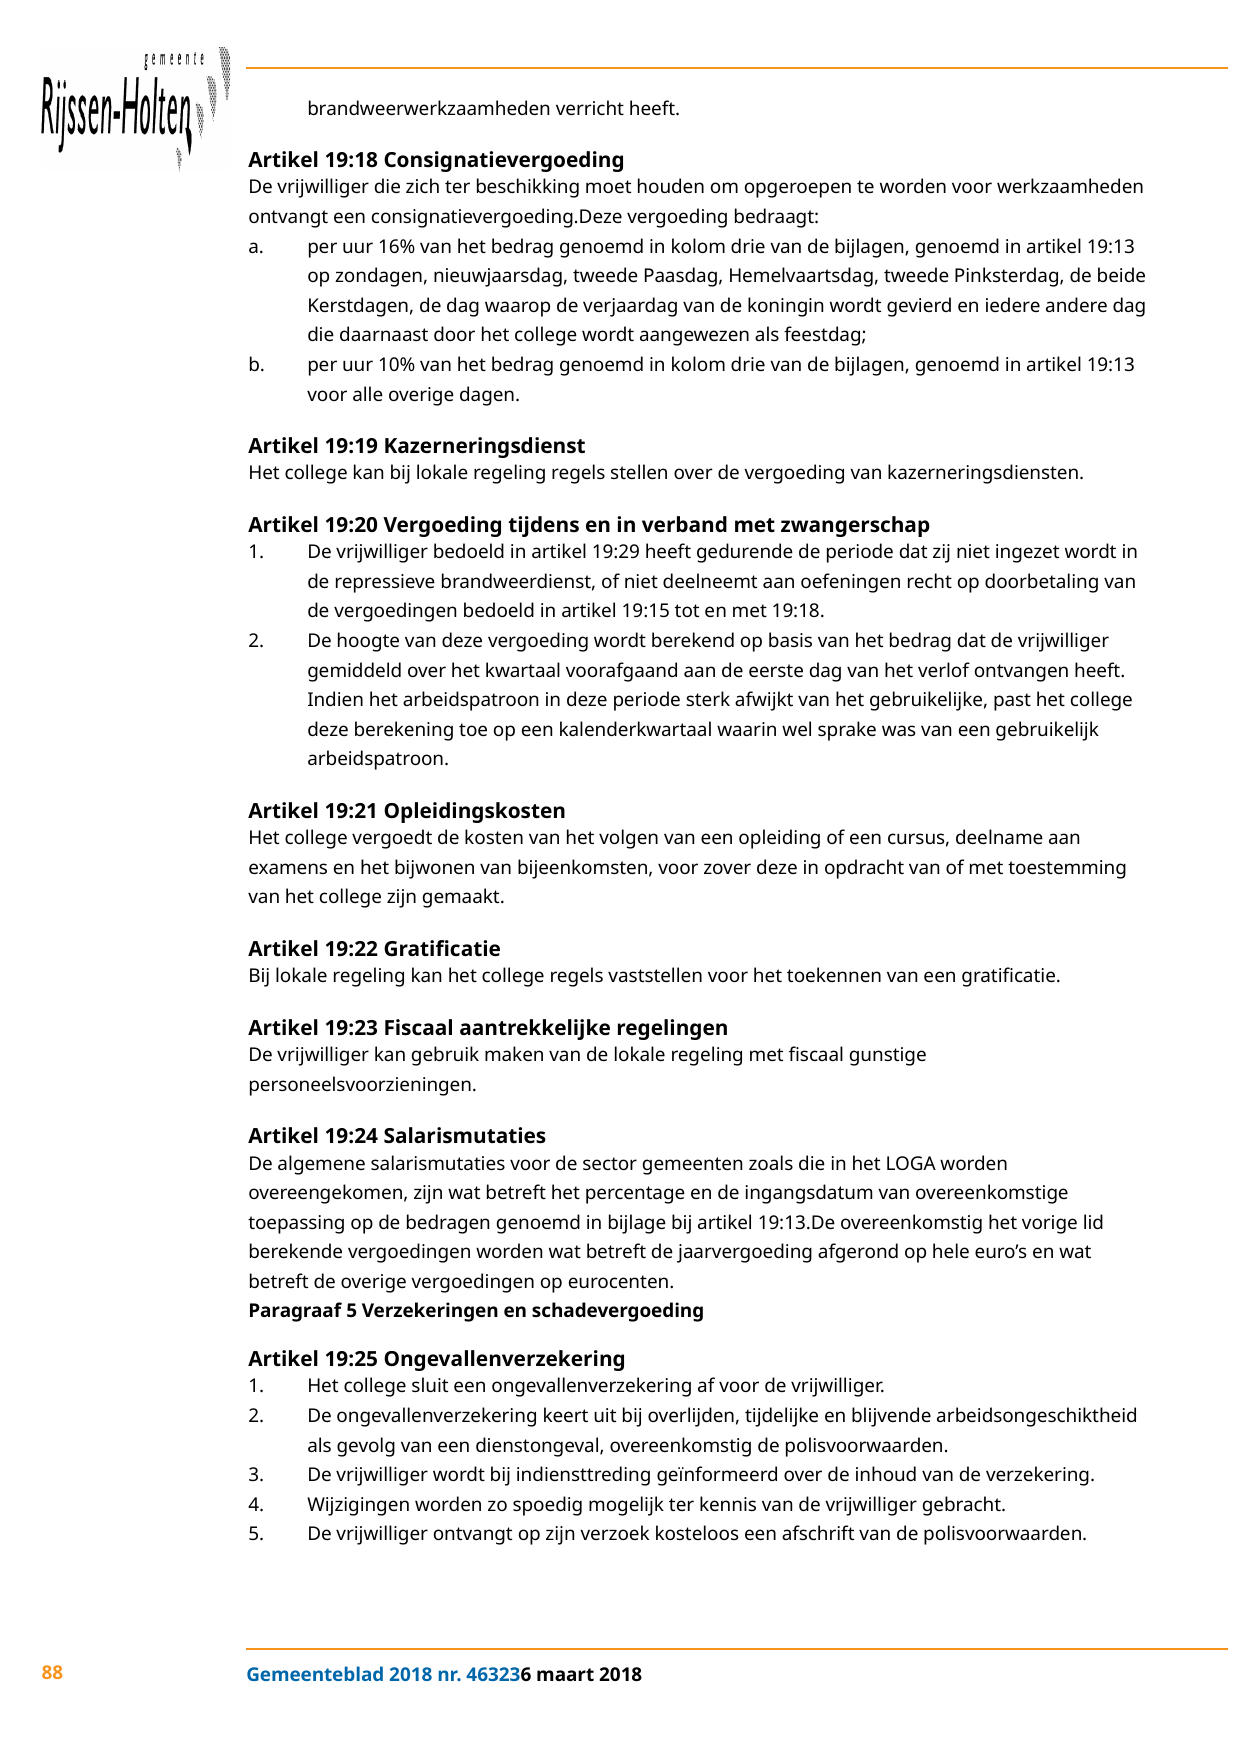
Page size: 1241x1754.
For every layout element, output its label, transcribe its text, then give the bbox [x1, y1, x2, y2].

list De ongevallenverzekering keert uit bij overlijden, tijdelijke en blijvende arbeidsongeschiktheid als gevolg van een dienstongeval, overeenkomstig de polisvoorwaarden. [248, 1402, 1152, 1457]
text Artikel 19:19 Kazerneringsdienst [248, 431, 1152, 459]
list brandweerwerkzaamheden verricht heeft. [248, 95, 1152, 121]
text Artikel 19:22 Gratificatie [248, 934, 1152, 962]
text Paragraaf 5 Verzekeringen en schadevergoeding [248, 1298, 1152, 1323]
text Artikel 19:25 Ongevallenverzekering [248, 1344, 1152, 1373]
text Artikel 19:21 Opleidingskosten [248, 796, 1152, 824]
list De vrijwilliger bedoeld in artikel 19:29 heeft gedurende de periode dat zij niet ingezet wordt in de repressieve brandweerdienst, of niet deelneemt aan oefeningen recht op doorbetaling van de vergoedingen bedoeld in artikel 19:15 tot en met 19:18. [248, 538, 1152, 623]
text Bij lokale regeling kan het college regels vaststellen voor het toekennen van een gratificatie. [248, 962, 1152, 988]
text Artikel 19:23 Fiscaal aantrekkelijke regelingen [248, 1013, 1152, 1041]
text De vrijwilliger kan gebruik maken van de lokale regeling met fiscaal gunstige personeelsvoorzieningen. [248, 1041, 1152, 1097]
list De vrijwilliger ontvangt op zijn verzoek kosteloos een afschrift van de polisvoorwaarden. [248, 1521, 1152, 1546]
list De vrijwilliger wordt bij indiensttreding geïnformeerd over de inhoud van de verzekering. [248, 1461, 1152, 1487]
text Het college vergoedt de kosten van het volgen van een opleiding of een cursus, deelname aan examens en het bijwonen van bijeenkomsten, voor zover deze in opdracht van of met toestemming van het college zijn gemaakt. [248, 824, 1152, 909]
text Het college kan bij lokale regeling regels stellen over de vergoeding van kazerneringsdiensten. [248, 459, 1152, 485]
list De hoogte van deze vergoeding wordt berekend op basis van het bedrag dat de vrijwilliger gemiddeld over het kwartaal voorafgaand aan de eerste dag van het verlof ontvangen heeft. Indien het arbeidspatroon in deze periode sterk afwijkt van het gebruikelijke, past het college deze berekening toe op een kalenderkwartaal waarin wel sprake was van een gebruikelijk arbeidspatroon. [248, 627, 1152, 771]
list per uur 16% van het bedrag genoemd in kolom drie van de bijlagen, genoemd in artikel 19:13 op zondagen, nieuwjaarsdag, tweede Paasdag, Hemelvaartsdag, tweede Pinksterdag, de beide Kerstdagen, de dag waarop de verjaardag van de koningin wordt gevierd en iedere andere dag die daarnaast door het college wordt aangewezen als feestdag; [248, 233, 1152, 347]
text De vrijwilliger die zich ter beschikking moet houden om opgeroepen te worden voor werkzaamheden ontvangt een consignatievergoeding.Deze vergoeding bedraagt: [248, 174, 1152, 229]
picture [41, 47, 231, 172]
list Het college sluit een ongevallenverzekering af voor de vrijwilliger. [248, 1373, 1152, 1398]
text De algemene salarismutaties voor de sector gemeenten zoals die in het LOGA worden overeengekomen, zijn wat betreft het percentage en de ingangsdatum van overeenkomstige toepassing op de bedragen genoemd in bijlage bij artikel 19:13.De overeenkomstig het vorige lid berekende vergoedingen worden wat betreft de jaarvergoeding afgerond op hele euro’s en wat betreft de overige vergoedingen op eurocenten. [248, 1150, 1152, 1294]
text Artikel 19:20 Vergoeding tijdens en in verband met zwangerschap [248, 510, 1152, 538]
list per uur 10% van het bedrag genoemd in kolom drie van de bijlagen, genoemd in artikel 19:13 voor alle overige dagen. [248, 351, 1152, 406]
text Artikel 19:24 Salarismutaties [248, 1121, 1152, 1150]
text Artikel 19:18 Consignatievergoeding [248, 145, 1152, 174]
list Wijzigingen worden zo spoedig mogelijk ter kennis van de vrijwilliger gebracht. [248, 1491, 1152, 1517]
